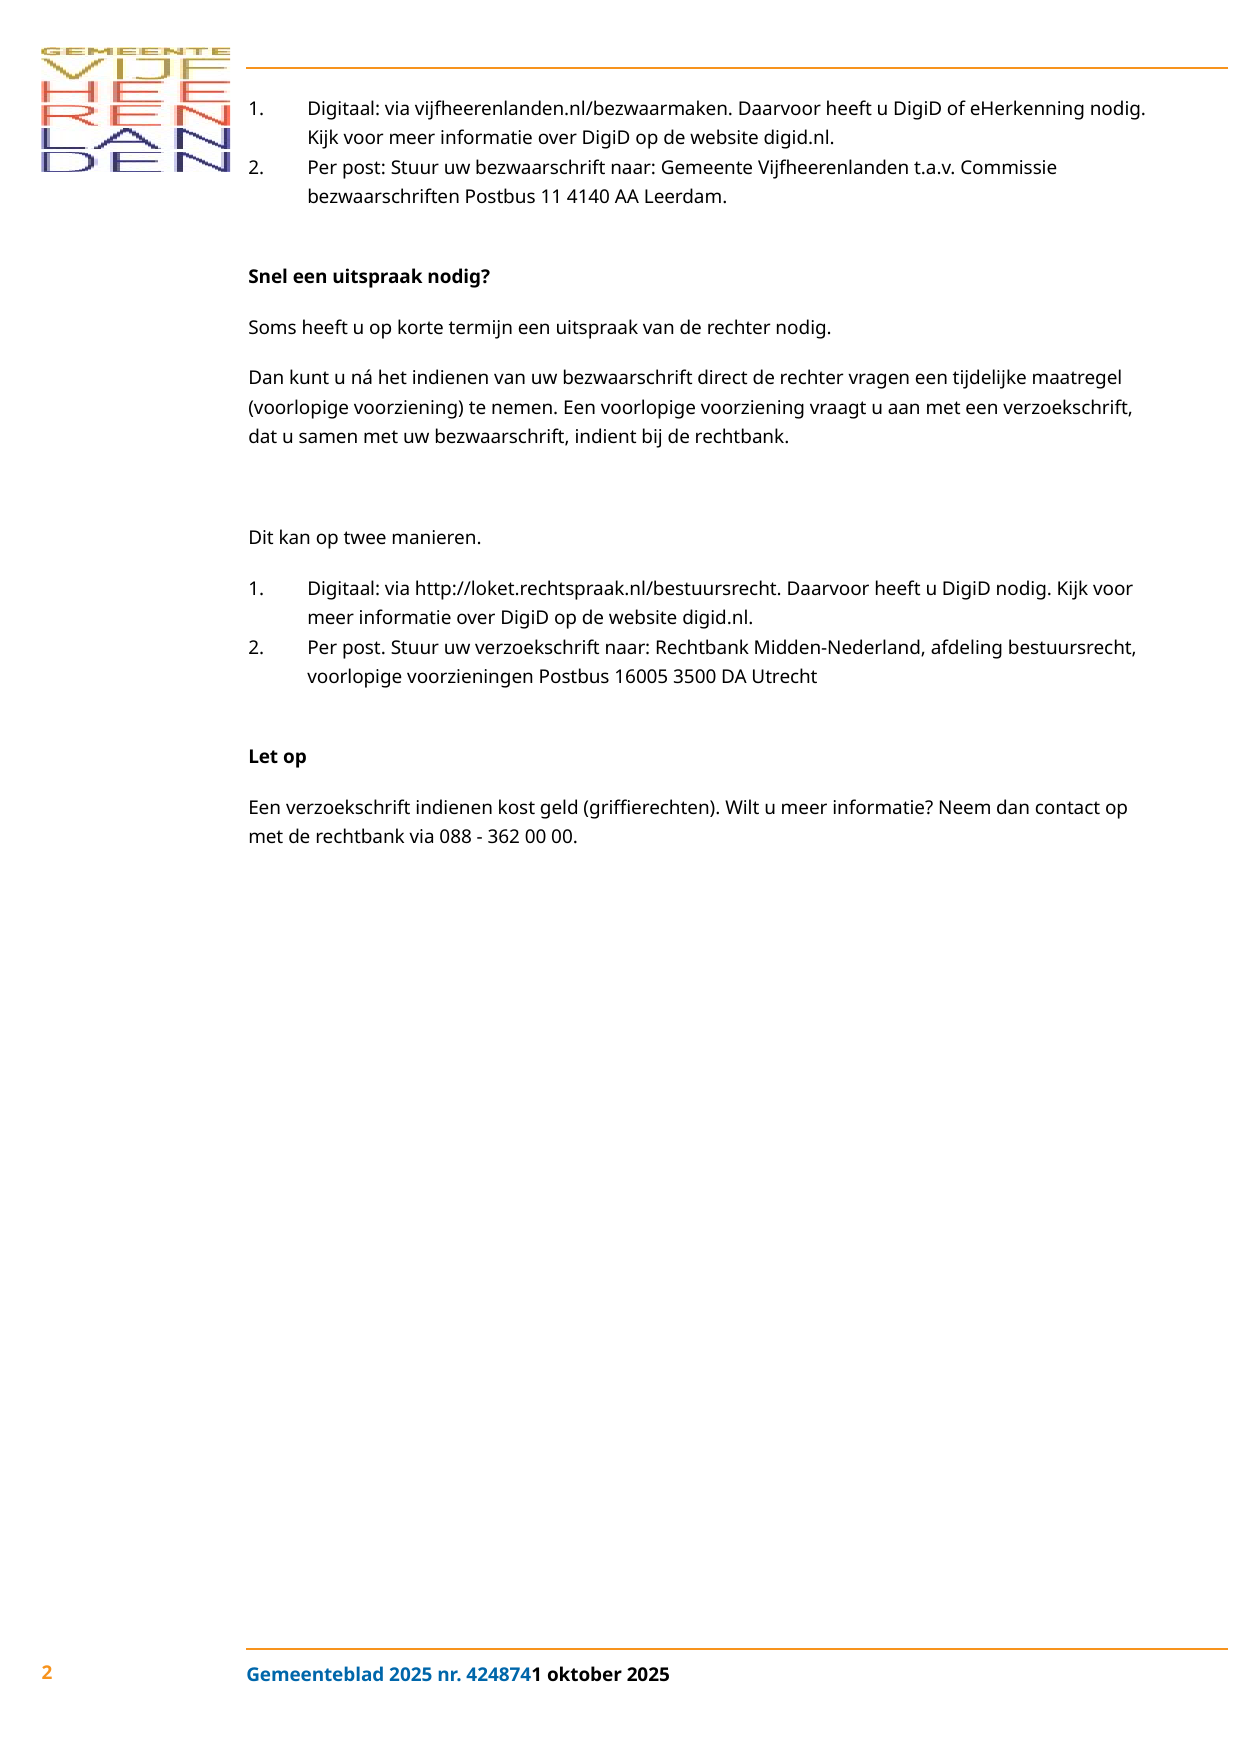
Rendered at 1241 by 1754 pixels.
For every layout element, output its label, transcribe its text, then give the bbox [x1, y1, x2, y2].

text Dan kunt u ná het indienen van uw bezwaarschrift direct de rechter vragen een tijdelijke maatregel (voorlopige voorziening) te nemen. Een voorlopige voorziening vraagt u aan met een verzoekschrift, dat u samen met uw bezwaarschrift, indient bij de rechtbank. [248, 364, 1152, 449]
text Let op [248, 743, 1152, 769]
list Per post. Stuur uw verzoekschrift naar: Rechtbank Midden-Nederland, afdeling bestuursrecht, voorlopige voorzieningen Postbus 16005 3500 DA Utrecht [248, 634, 1152, 689]
text Dit kan op twee manieren. [248, 524, 1152, 550]
text Een verzoekschrift indienen kost geld (griffierechten). Wilt u meer informatie? Neem dan contact op met de rechtbank via 088 - 362 00 00. [248, 794, 1152, 849]
list Digitaal: via http://loket.rechtspraak.nl/bestuursrecht. Daarvoor heeft u DigiD nodig. Kijk voor meer informatie over DigiD op de website digid.nl. [248, 575, 1152, 630]
text Soms heeft u op korte termijn een uitspraak van de rechter nodig. [248, 314, 1152, 340]
list Per post: Stuur uw bezwaarschrift naar: Gemeente Vijfheerenlanden t.a.v. Commissie bezwaarschriften Postbus 11 4140 AA Leerdam. [248, 154, 1152, 209]
list Digitaal: via vijfheerenlanden.nl/bezwaarmaken. Daarvoor heeft u DigiD of eHerkenning nodig. Kijk voor meer informatie over DigiD op de website digid.nl. [248, 95, 1152, 150]
picture [41, 47, 231, 172]
text Snel een uitspraak nodig? [248, 263, 1152, 289]
